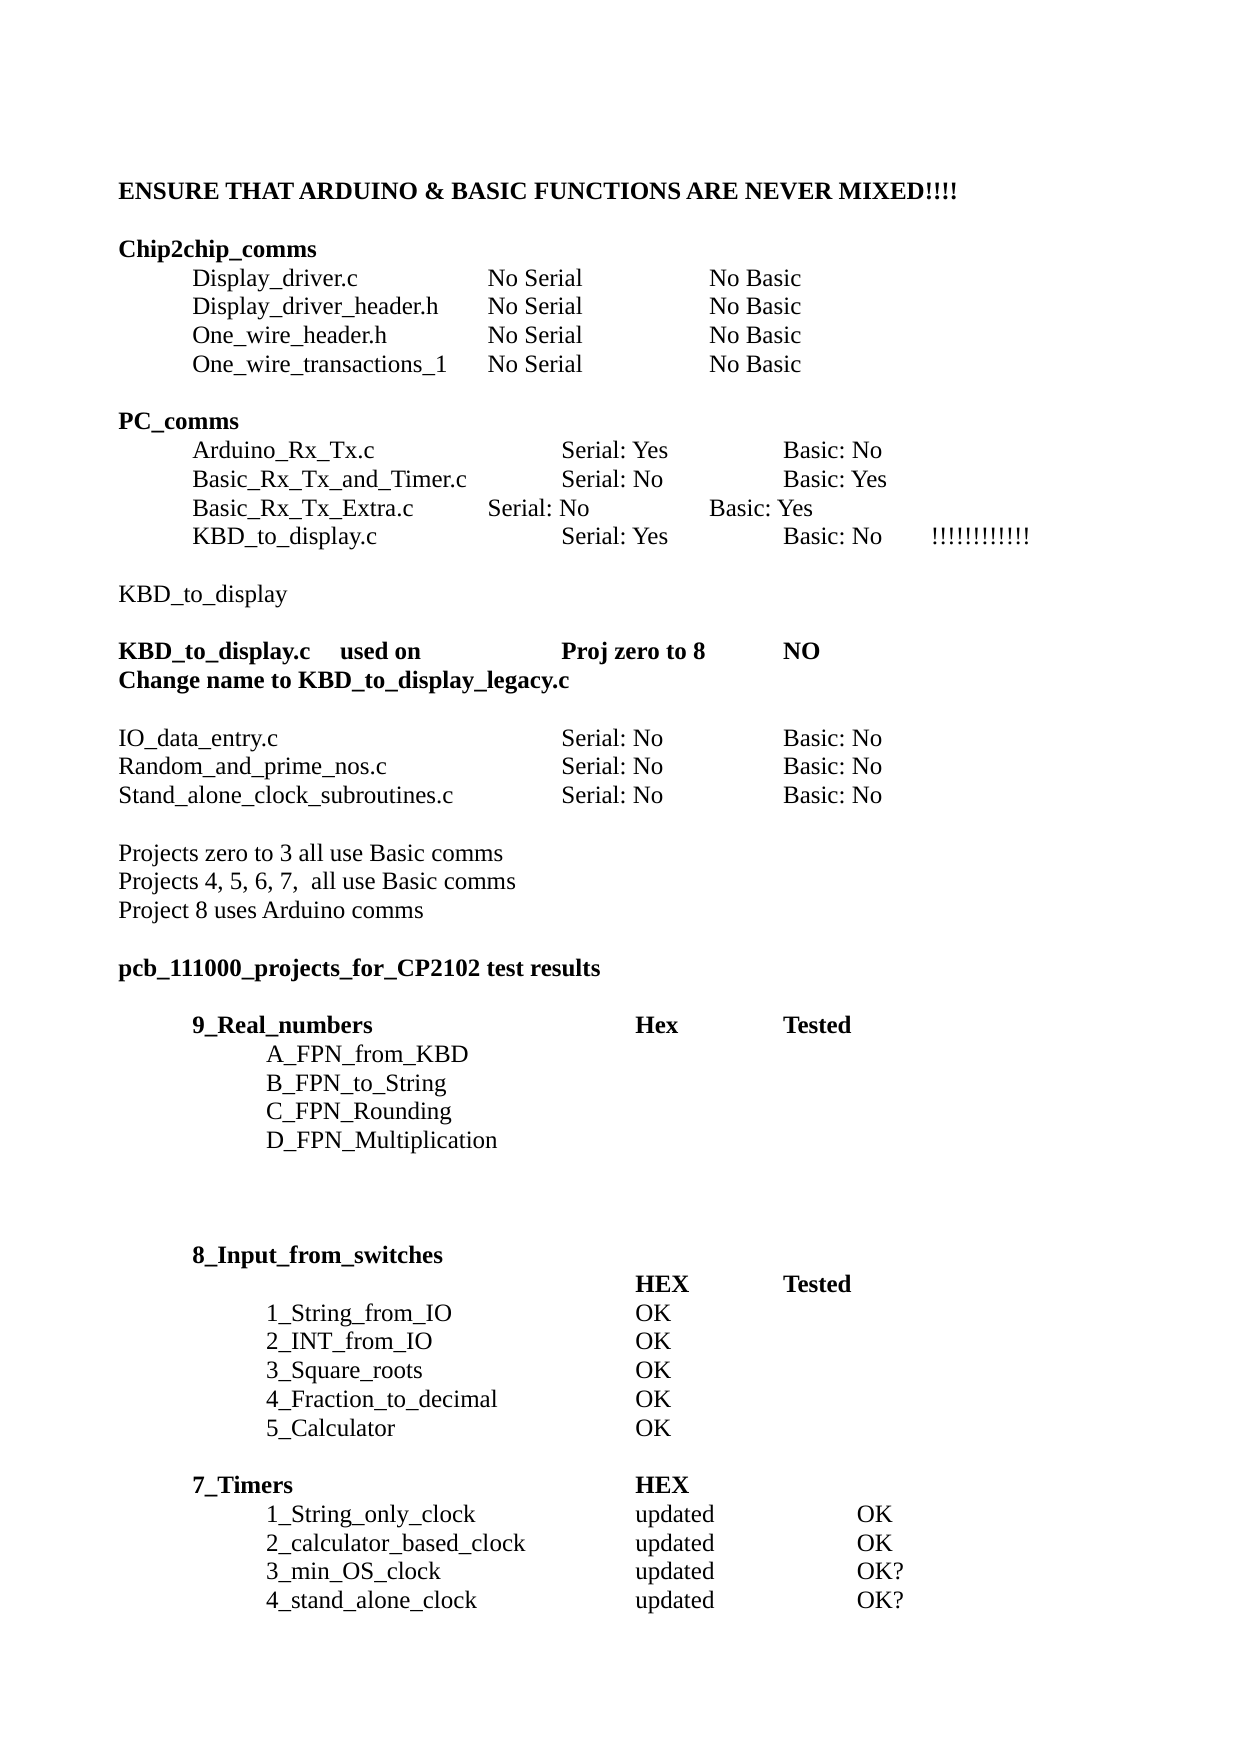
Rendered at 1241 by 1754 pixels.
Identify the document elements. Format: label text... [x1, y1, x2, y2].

text IO_data_entry.c Serial: No Basic: No [118, 723, 1122, 751]
text Basic_Rx_Tx_Extra.c Serial: No Basic: Yes [118, 493, 1122, 521]
text 4_stand_alone_clock updated OK? [118, 1585, 1122, 1614]
text B_FPN_to_String [118, 1068, 1122, 1096]
text Arduino_Rx_Tx.c Serial: Yes Basic: No [118, 435, 1122, 464]
text C_FPN_Rounding [118, 1096, 1122, 1125]
text 5_Calculator OK [266, 1413, 1122, 1441]
text Projects 4, 5, 6, 7, all use Basic comms [118, 866, 1122, 895]
text Random_and_prime_nos.c Serial: No Basic: No [118, 751, 1122, 780]
text KBD_to_display.c Serial: Yes Basic: No !!!!!!!!!!!! [118, 521, 1122, 550]
text ENSURE THAT ARDUINO & BASIC FUNCTIONS ARE NEVER MIXED!!!! [118, 176, 1122, 205]
text Display_driver.c No Serial No Basic [118, 263, 1122, 291]
text 1_String_only_clock updated OK [118, 1499, 1122, 1528]
text KBD_to_display.c used on Proj zero to 8 NO [118, 636, 1122, 665]
text One_wire_header.h No Serial No Basic [118, 320, 1122, 349]
text Chip2chip_comms [118, 234, 1122, 263]
text pcb_111000_projects_for_CP2102 test results [118, 953, 1122, 981]
text 3_Square_roots OK [266, 1355, 1122, 1384]
text 2_INT_from_IO OK [266, 1326, 1122, 1355]
text Project 8 uses Arduino comms [118, 895, 1122, 924]
text D_FPN_Multiplication [118, 1125, 1122, 1154]
text PC_comms [118, 406, 1122, 435]
text 1_String_from_IO OK [266, 1298, 1122, 1326]
text HEX Tested [118, 1269, 1122, 1298]
text One_wire_transactions_1 No Serial No Basic [118, 349, 1122, 378]
text 9_Real_numbers Hex Tested [118, 1010, 1122, 1039]
text 4_Fraction_to_decimal OK [266, 1384, 1122, 1413]
text Change name to KBD_to_display_legacy.c [118, 665, 1122, 694]
text A_FPN_from_KBD [118, 1039, 1122, 1068]
text Stand_alone_clock_subroutines.c Serial: No Basic: No [118, 780, 1122, 809]
text 2_calculator_based_clock updated OK [118, 1528, 1122, 1556]
text 3_min_OS_clock updated OK? [118, 1556, 1122, 1585]
text 7_Timers HEX [118, 1470, 1122, 1499]
text Basic_Rx_Tx_and_Timer.c Serial: No Basic: Yes [118, 464, 1122, 493]
text Projects zero to 3 all use Basic comms [118, 838, 1122, 866]
text Display_driver_header.h No Serial No Basic [118, 291, 1122, 320]
text KBD_to_display [118, 579, 1122, 608]
text 8_Input_from_switches [118, 1240, 1122, 1269]
